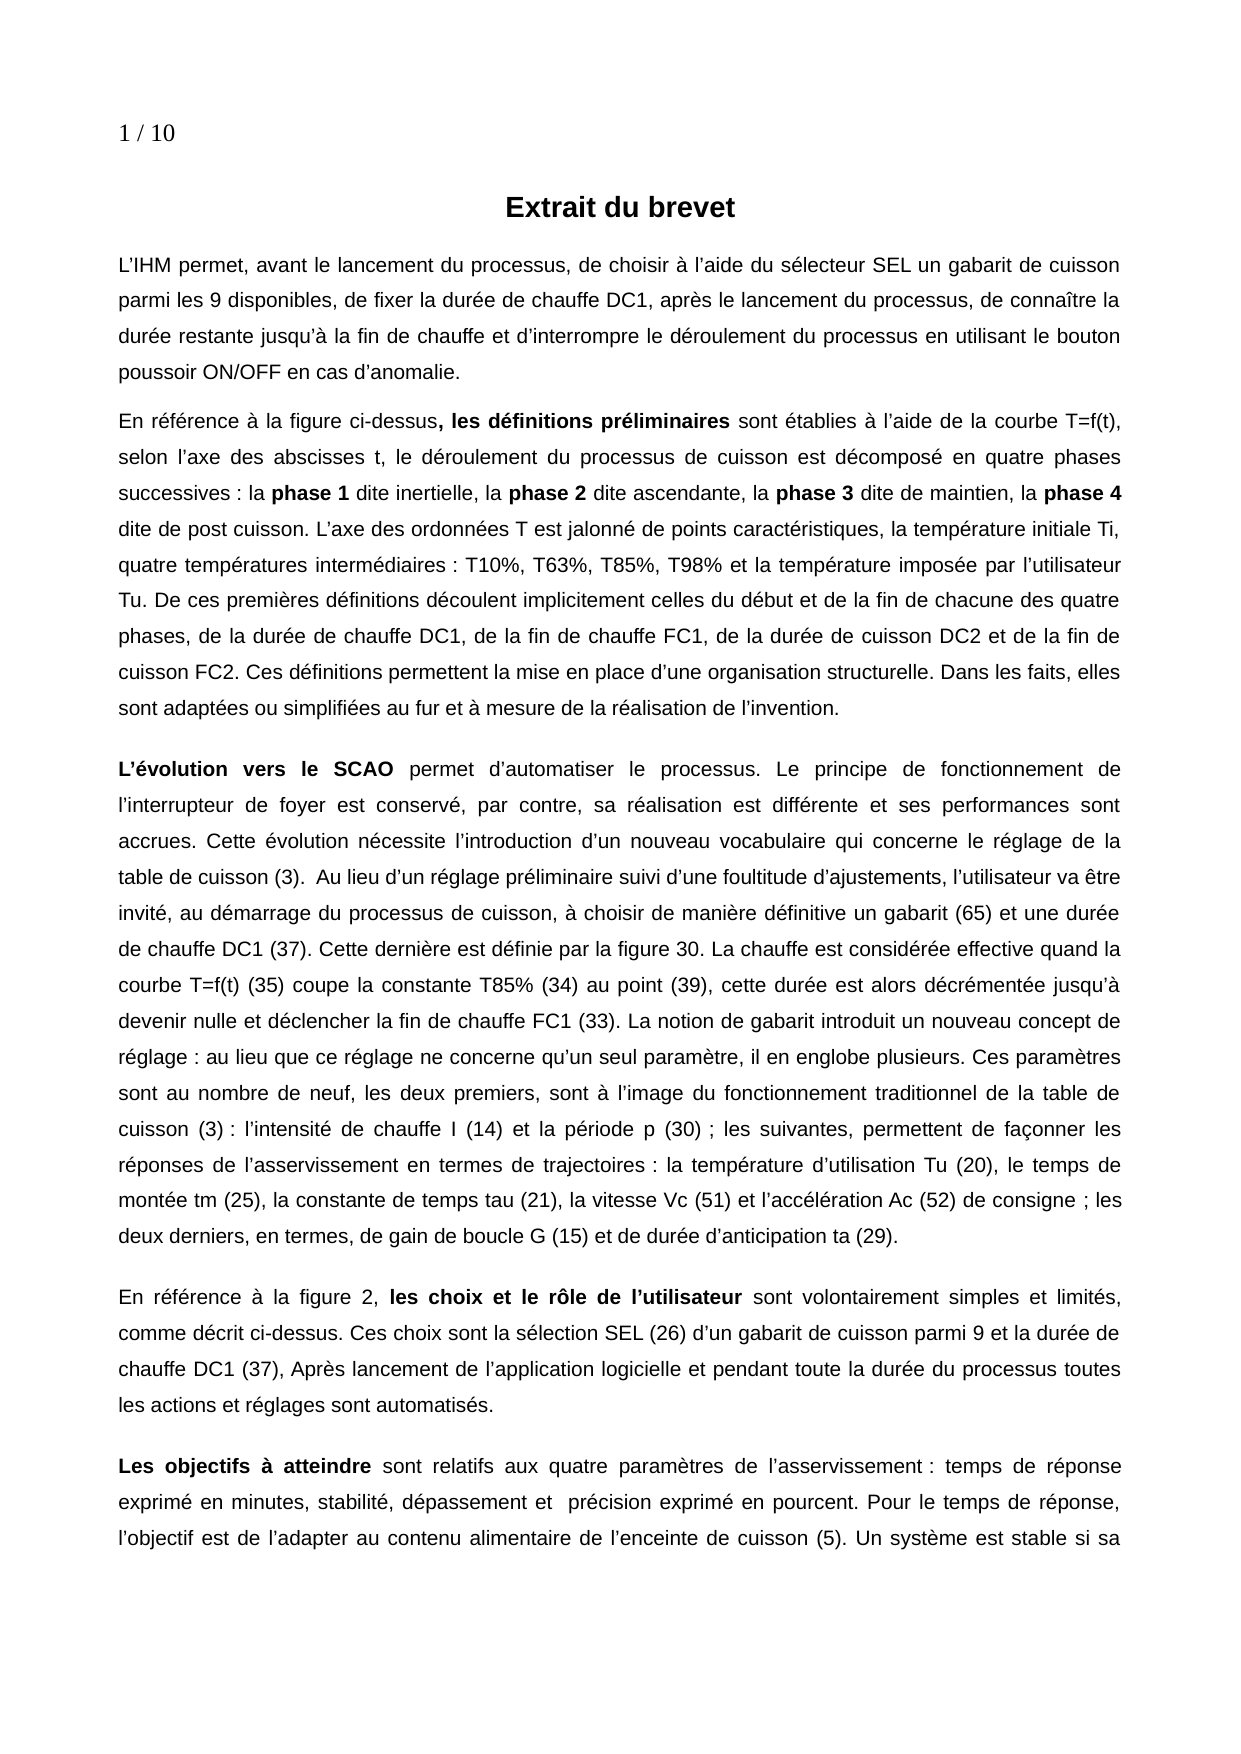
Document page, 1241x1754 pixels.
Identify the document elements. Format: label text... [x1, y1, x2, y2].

text Extrait du brevet [118, 189, 1122, 223]
text En référence à la figure 2, les choix et le rôle de l’utilisateur sont volontairement simples et limités, comme décrit ci-dessus. Ces choix sont la sélection SEL (26) d’un gabarit de cuisson parmi 9 et la durée de chauffe DC1 (37), Après lancement de l’application logicielle et pendant toute la durée du processus toutes les actions et réglages sont automatisés. [118, 1285, 1122, 1417]
text L’IHM permet, avant le lancement du processus, de choisir à l’aide du sélecteur SEL un gabarit de cuisson parmi les 9 disponibles, de fixer la durée de chauffe DC1, après le lancement du processus, de connaître la durée restante jusqu’à la fin de chauffe et d’interrompre le déroulement du processus en utilisant le bouton poussoir ON/OFF en cas d’anomalie. [118, 252, 1122, 384]
text L’évolution vers le SCAO permet d’automatiser le processus. Le principe de fonctionnement de l’interrupteur de foyer est conservé, par contre, sa réalisation est différente et ses performances sont accrues. Cette évolution nécessite l’introduction d’un nouveau vocabulaire qui concerne le réglage de la table de cuisson (3). Au lieu d’un réglage préliminaire suivi d’une foultitude d’ajustements, l’utilisateur va être invité, au démarrage du processus de cuisson, à choisir de manière définitive un gabarit (65) et une durée de chauffe DC1 (37). Cette dernière est définie par la figure 30. La chauffe est considérée effective quand la courbe T=f(t) (35) coupe la constante T85% (34) au point (39), cette durée est alors décrémentée jusqu’à devenir nulle et déclencher la fin de chauffe FC1 (33). La notion de gabarit introduit un nouveau concept de réglage : au lieu que ce réglage ne concerne qu’un seul paramètre, il en englobe plusieurs. Ces paramètres sont au nombre de neuf, les deux premiers, sont à l’image du fonctionnement traditionnel de la table de cuisson (3) : l’intensité de chauffe I (14) et la période p (30) ; les suivantes, permettent de façonner les réponses de l’asservissement en termes de trajectoires : la température d’utilisation Tu (20), le temps de montée tm (25), la constante de temps tau (21), la vitesse Vc (51) et l’accélération Ac (52) de consigne ; les deux derniers, en termes, de gain de boucle G (15) et de durée d’anticipation ta (29). [118, 757, 1122, 1248]
text Les objectifs à atteindre sont relatifs aux quatre paramètres de l’asservissement : temps de réponse exprimé en minutes, stabilité, dépassement et précision exprimé en pourcent. Pour le temps de réponse, l’objectif est de l’adapter au contenu alimentaire de l’enceinte de cuisson (5). Un système est stable si sa [118, 1454, 1122, 1550]
text En référence à la figure ci-dessus, les définitions préliminaires sont établies à l’aide de la courbe T=f(t), selon l’axe des abscisses t, le déroulement du processus de cuisson est décomposé en quatre phases successives : la phase 1 dite inertielle, la phase 2 dite ascendante, la phase 3 dite de maintien, la phase 4 dite de post cuisson. L’axe des ordonnées T est jalonné de points caractéristiques, la température initiale Ti, quatre températures intermédiaires : T10%, T63%, T85%, T98% et la température imposée par l’utilisateur Tu. De ces premières définitions découlent implicitement celles du début et de la fin de chacune des quatre phases, de la durée de chauffe DC1, de la fin de chauffe FC1, de la durée de cuisson DC2 et de la fin de cuisson FC2. Ces définitions permettent la mise en place d’une organisation structurelle. Dans les faits, elles sont adaptées ou simplifiées au fur et à mesure de la réalisation de l’invention. [118, 409, 1122, 720]
